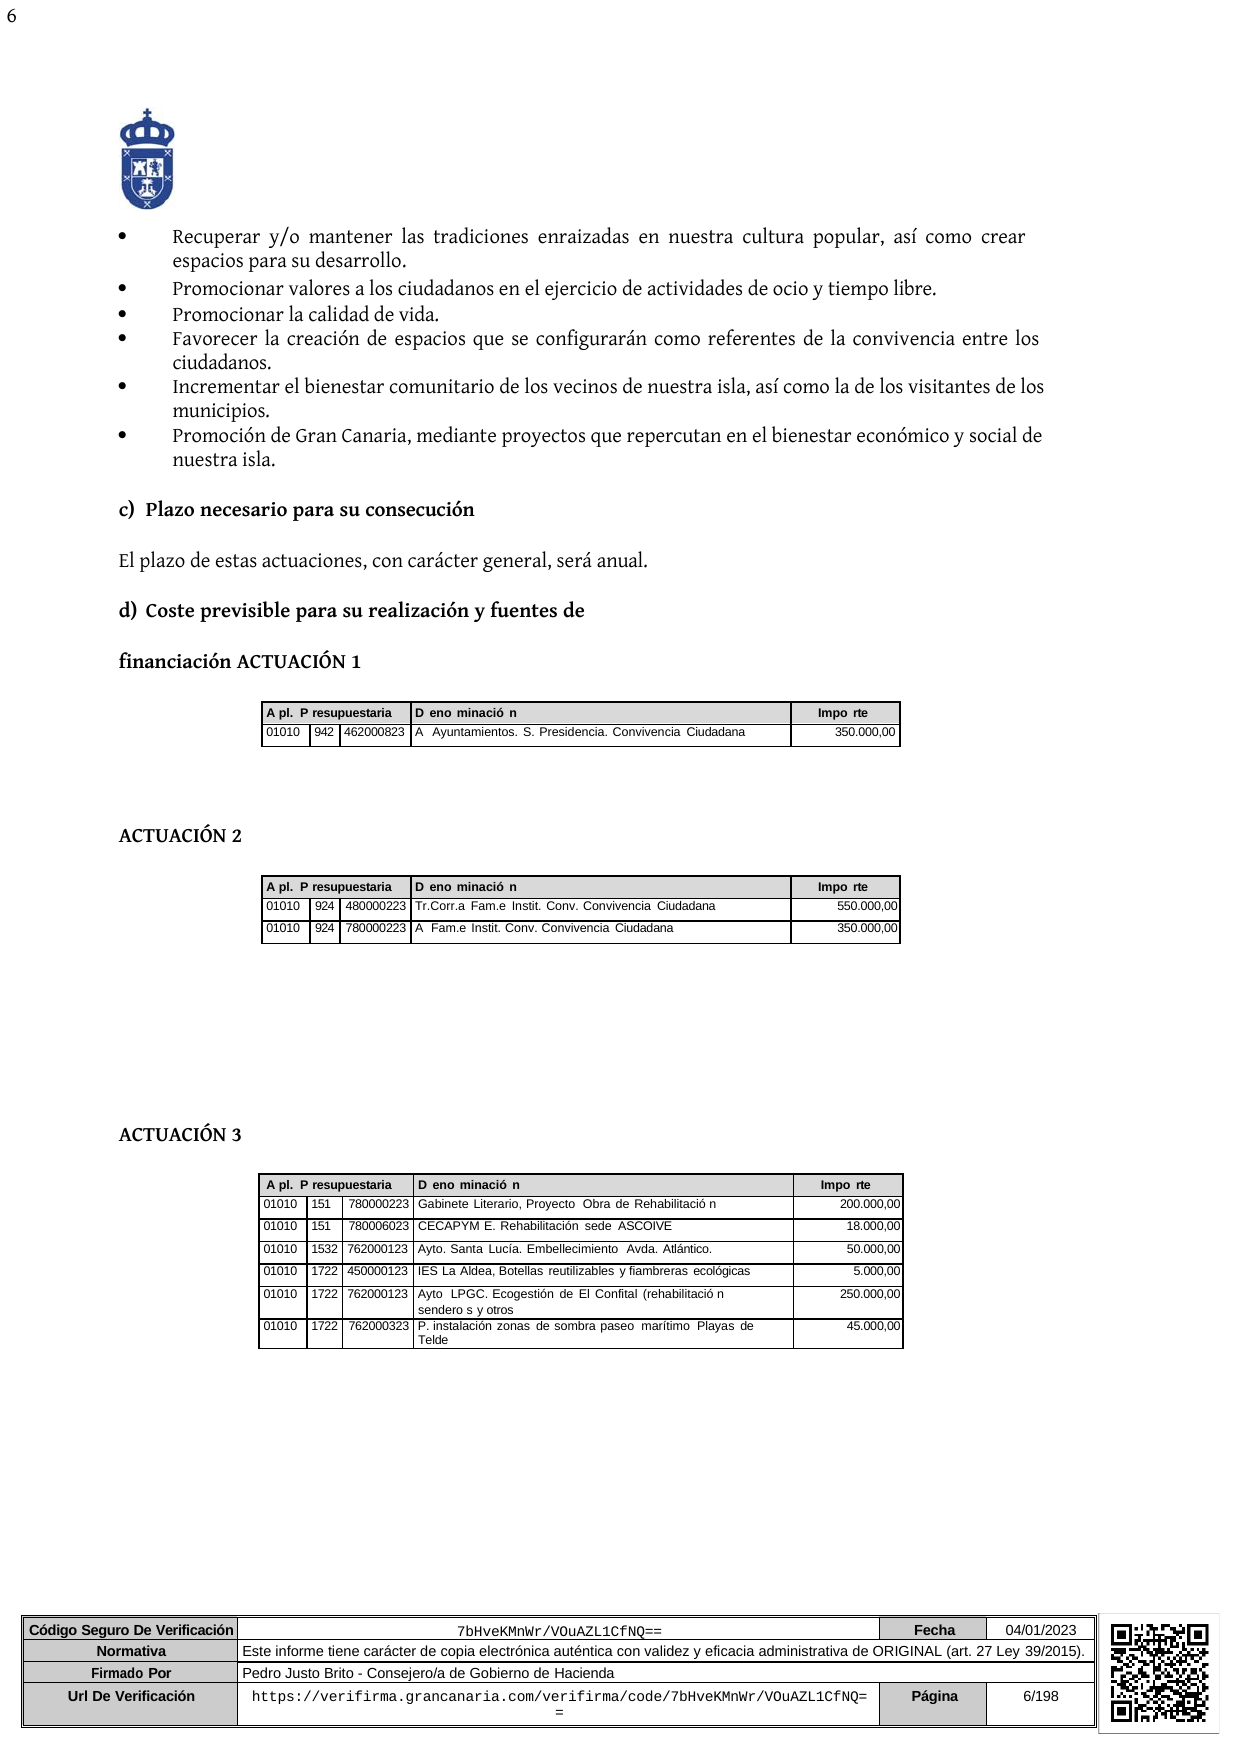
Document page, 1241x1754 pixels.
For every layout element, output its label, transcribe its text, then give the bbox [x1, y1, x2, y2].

list Favorecer la creación de espacios que se configurarán como referentes de la convivencia entre los ciudadanos. [118, 327, 1044, 375]
table_header D eno minació n [414, 1175, 793, 1196]
list 04/01/2023 [1003, 1624, 1078, 1639]
table_cell 151 [308, 1197, 342, 1218]
table_cell A Fam.e Instit. Conv. Convivencia Ciudadana [412, 922, 790, 942]
table_header A pl. P resupuestaria [260, 1175, 413, 1196]
list Url De Verificación [29, 1688, 234, 1704]
text ACTUACIÓN 2 [119, 824, 1109, 849]
picture [1098, 1613, 1220, 1734]
table_cell 942 [311, 725, 339, 746]
table_cell 1722 [308, 1287, 342, 1318]
table_cell P. instalación zonas de sombra paseo marítimo Playas de Telde [414, 1320, 793, 1347]
table_cell 762000123 [343, 1242, 413, 1263]
list Firmado Por [29, 1666, 234, 1682]
table_cell 01010 [263, 899, 309, 920]
list Promoción de Gran Canaria, mediante proyectos que repercutan en el bienestar económico y social de nuestra isla. [118, 424, 1045, 472]
text El plazo de estas actuaciones, con carácter general, será anual. [119, 549, 1109, 573]
list Coste previsible para su realización y fuentes de financiación ACTUACIÓN 1 [119, 599, 703, 674]
table_cell 780000223 [343, 1197, 413, 1218]
table_cell 480000223 [341, 899, 410, 920]
table_cell 01010 [260, 1287, 306, 1318]
table_cell 780000223 [341, 922, 410, 942]
table_header Impo rte [792, 703, 899, 723]
table_cell 462000823 [341, 725, 410, 746]
list Normativa [28, 1644, 234, 1660]
table_cell 01010 [260, 1220, 306, 1241]
table_cell 01010 [260, 1242, 306, 1263]
list Fecha [914, 1624, 986, 1639]
table_cell 1532 [308, 1242, 342, 1263]
list Promocionar la calidad de vida. [118, 300, 1109, 327]
table_cell 18.000,00 [794, 1220, 902, 1241]
list https://verifirma.grancanaria.com/verifirma/code/7bHveKMnWr/VOuAZL1CfNQ= [250, 1689, 868, 1705]
table_cell CECAPYM E. Rehabilitación sede ASCOIVE [414, 1220, 793, 1241]
table_cell 924 [311, 899, 339, 920]
table_cell IES La Aldea, Botellas reutilizables y fiambreras ecológicas [414, 1265, 793, 1286]
table_header Impo rte [792, 877, 899, 898]
list 6/198 [1003, 1688, 1078, 1704]
table_cell 762000323 [343, 1320, 413, 1347]
table_cell 250.000,00 [794, 1287, 902, 1318]
table_cell 762000123 [343, 1287, 413, 1318]
table_cell 200.000,00 [794, 1197, 902, 1218]
table_cell 350.000,00 [792, 922, 899, 942]
table_cell Ayto LPGC. Ecogestión de El Confital (rehabilitació n sendero s y otros [414, 1287, 793, 1318]
list 7bHveKMnWr/VOuAZL1CfNQ== [250, 1625, 868, 1639]
table_header A pl. P resupuestaria [263, 703, 410, 723]
list Promocionar valores a los ciudadanos en el ejercicio de actividades de ocio y tiempo libre. [118, 274, 1109, 300]
list Incrementar el bienestar comunitario de los vecinos de nuestra isla, así como la de los visitantes de los municipios. [118, 375, 1044, 424]
subtitle Plazo necesario para su consecución [118, 498, 1109, 522]
table_cell Ayto. Santa Lucía. Embellecimiento Avda. Atlántico. [414, 1242, 793, 1263]
list Código Seguro De Verificación [29, 1624, 234, 1639]
table_cell 01010 [263, 922, 309, 942]
list Recuperar y/o mantener las tradiciones enraizadas en nuestra cultura popular, así como crear espacios para su desarrollo. [118, 225, 1045, 274]
table_cell Tr.Corr.a Fam.e Instit. Conv. Convivencia Ciudadana [412, 899, 790, 920]
table_cell 5.000,00 [794, 1265, 902, 1286]
table_cell 50.000,00 [794, 1242, 902, 1263]
table_cell 01010 [260, 1265, 306, 1286]
table_header Impo rte [794, 1175, 902, 1196]
table_cell Gabinete Literario, Proyecto Obra de Rehabilitació n [414, 1197, 793, 1218]
picture [118, 107, 176, 210]
table_cell 01010 [260, 1197, 306, 1218]
list Pedro Justo Brito - Consejero/a de Gobierno de Hacienda [242, 1666, 1094, 1682]
table_cell 01010 [260, 1320, 306, 1347]
table_cell 550.000,00 [792, 899, 899, 920]
list Página [911, 1688, 986, 1704]
table_cell 1722 [308, 1265, 342, 1286]
table_header D eno minació n [412, 703, 790, 723]
table_cell 450000123 [343, 1265, 413, 1286]
table_header A pl. P resupuestaria [263, 877, 410, 898]
table_cell 151 [308, 1220, 342, 1241]
table_cell A Ayuntamientos. S. Presidencia. Convivencia Ciudadana [412, 725, 790, 746]
table_cell 01010 [263, 725, 309, 746]
table_cell 45.000,00 [794, 1320, 902, 1347]
table_cell 924 [311, 922, 339, 942]
table_cell 1722 [308, 1320, 342, 1347]
text ACTUACIÓN 3 [119, 1123, 1109, 1147]
table_header D eno minació n [412, 877, 790, 898]
list Este informe tiene carácter de copia electrónica auténtica con validez y eficacia administrativa de ORIGINAL (art. 27 Ley 39/2015). [242, 1644, 1094, 1660]
table_cell 350.000,00 [792, 725, 899, 746]
table_cell 780006023 [343, 1220, 413, 1241]
list = [240, 1705, 879, 1720]
